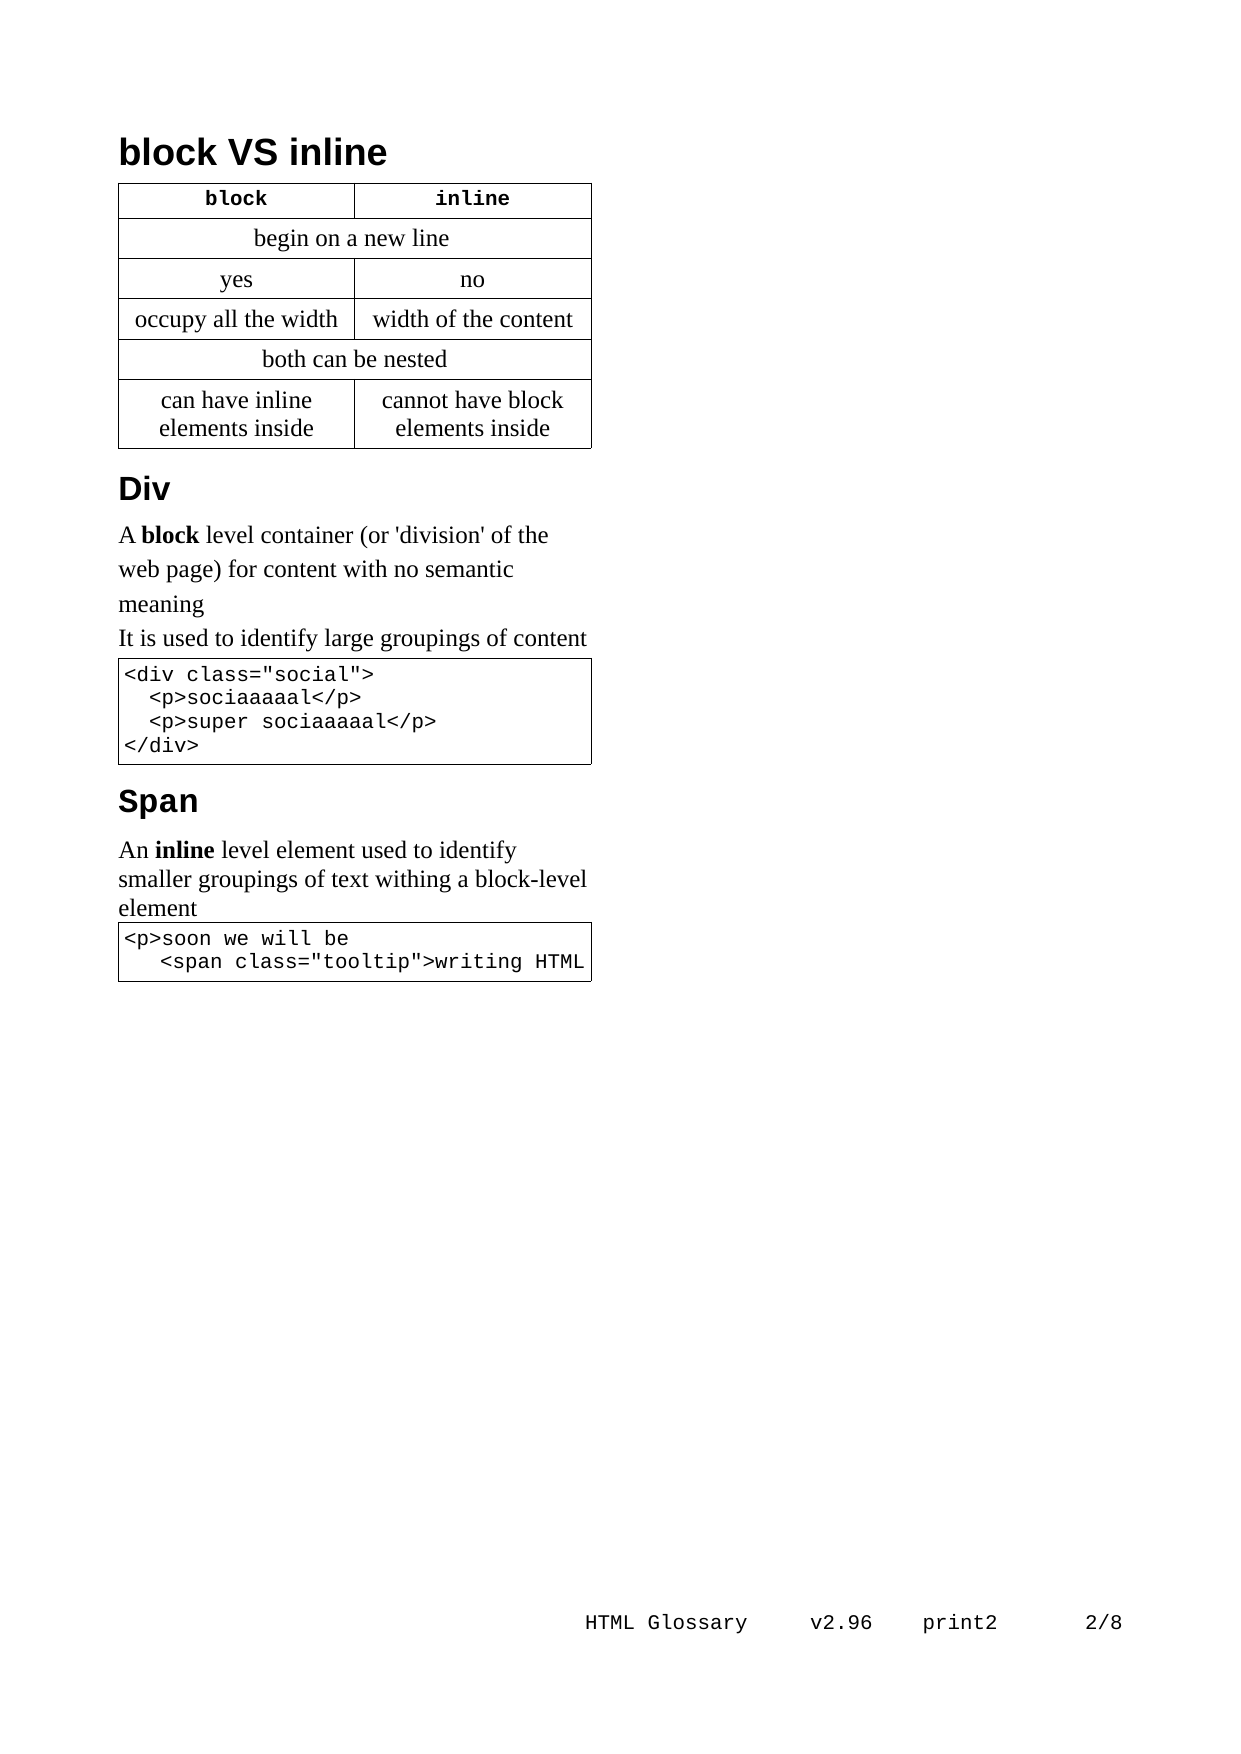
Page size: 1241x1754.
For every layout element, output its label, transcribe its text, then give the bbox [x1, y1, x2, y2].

table_header inline [355, 184, 591, 218]
table_cell both can be nested [119, 340, 591, 379]
subtitle block VS inline [118, 130, 591, 173]
subtitle Span [118, 785, 591, 823]
text It is used to identify large groupings of content [118, 623, 591, 652]
table_cell no [355, 259, 591, 298]
table_cell occupy all the width [119, 299, 354, 338]
table_cell begin on a new line [119, 219, 591, 258]
table_header <div class="social"> <p>sociaaaaal</p> <p>super sociaaaaal</p> </div> [119, 659, 591, 764]
table_header <p>soon we will be <span class="tooltip">writing HTML [119, 923, 591, 981]
table_header block [119, 184, 354, 218]
subtitle Div [118, 469, 591, 507]
text A block level container (or 'division' of the web page) for content with no semantic meaning [118, 520, 591, 618]
table_cell cannot have block elements inside [355, 380, 591, 448]
table_cell yes [119, 259, 354, 298]
table_cell can have inline elements inside [119, 380, 354, 448]
text An inline level element used to identify smaller groupings of text withing a block-level element [118, 836, 591, 922]
table_cell width of the content [355, 299, 591, 338]
